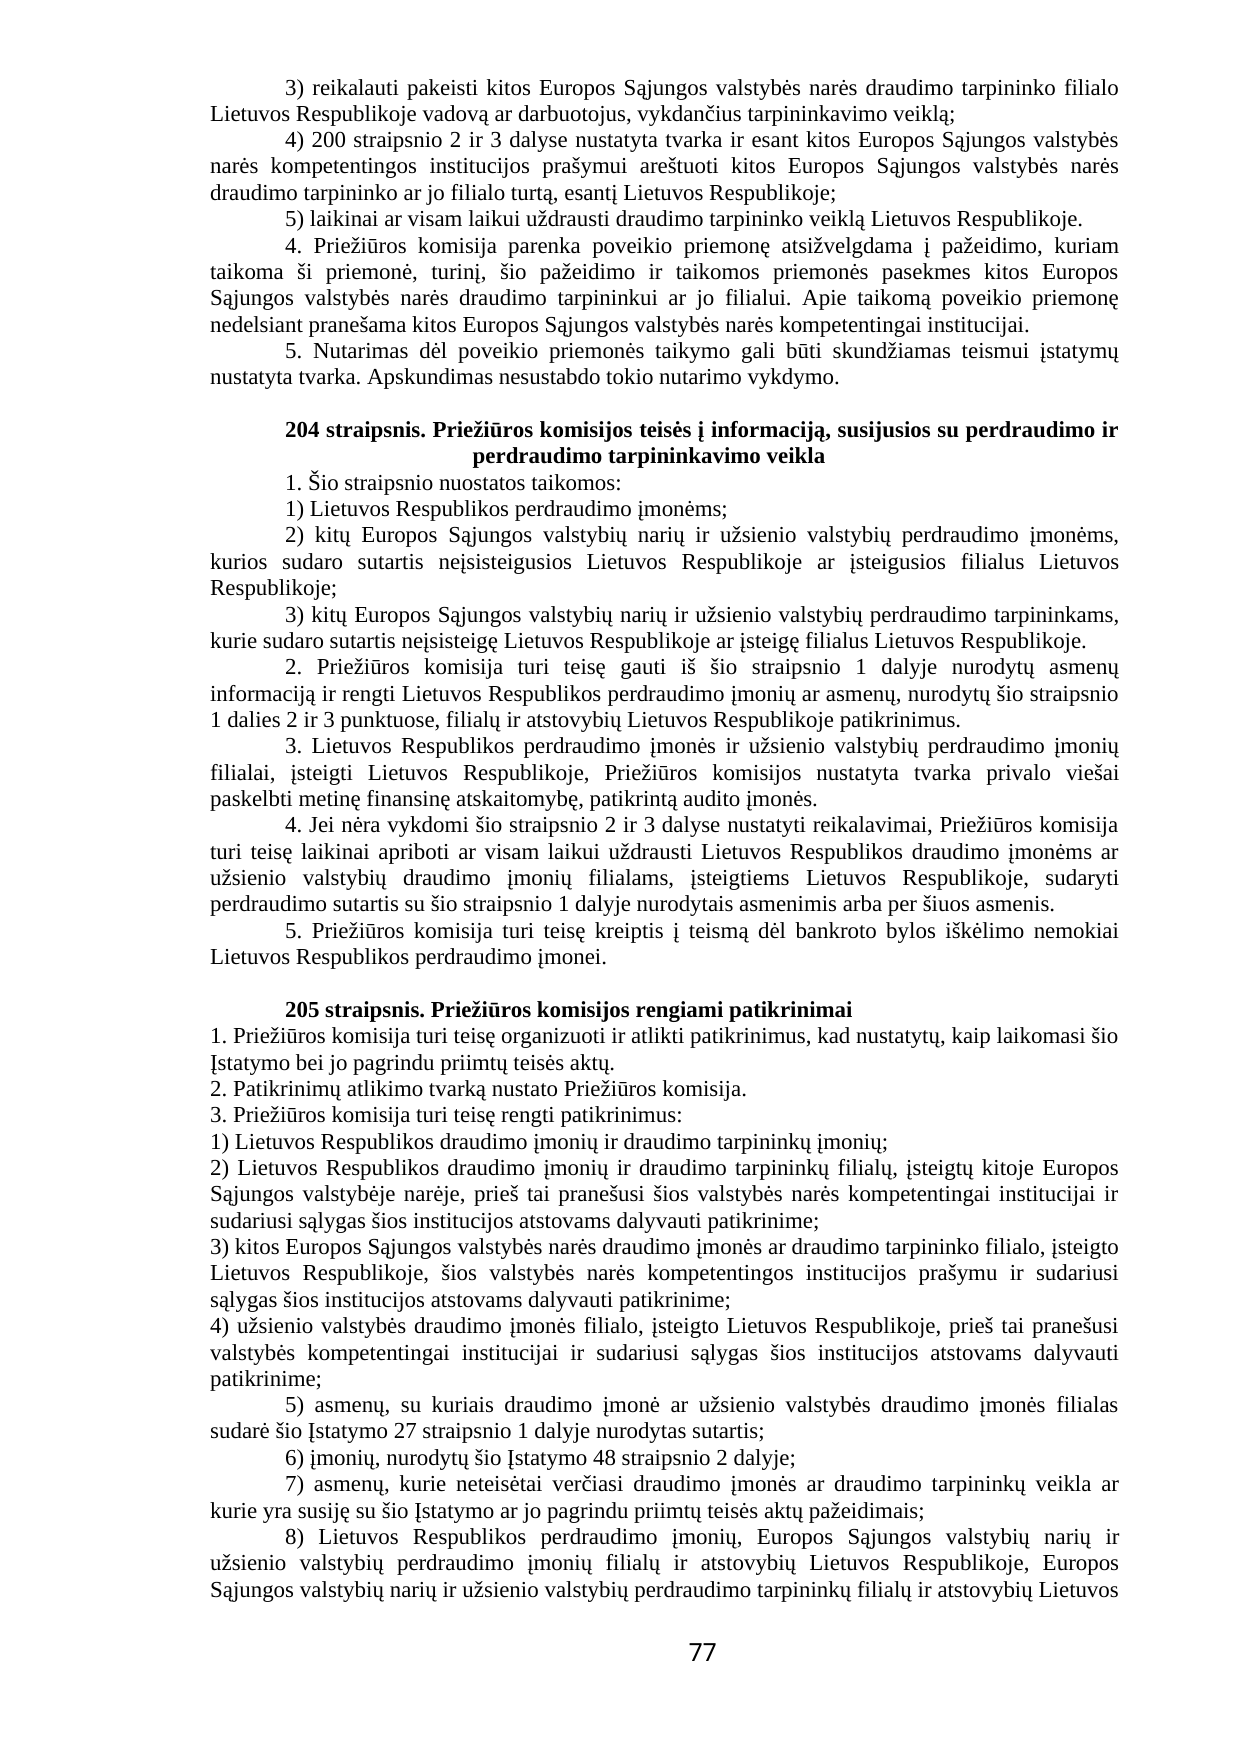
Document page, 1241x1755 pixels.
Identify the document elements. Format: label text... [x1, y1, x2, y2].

text 205 straipsnis. Priežiūros komisijos rengiami patikrinimai [285, 996, 1120, 1022]
text 204 straipsnis. Priežiūros komisijos teisės į informaciją, susijusios su perdraudimo ir perdraudimo tarpininkavimo veikla [285, 416, 1120, 469]
text 2) Lietuvos Respublikos draudimo įmonių ir draudimo tarpininkų filialų, įsteigtų kitoje Europos Sąjungos valstybėje narėje, prieš tai pranešusi šios valstybės narės kompetentingai institucijai ir sudariusi sąlygas šios institucijos atstovams dalyvauti patikrinime; [210, 1154, 1120, 1233]
text 4) užsienio valstybės draudimo įmonės filialo, įsteigto Lietuvos Respublikoje, prieš tai pranešusi valstybės kompetentingai institucijai ir sudariusi sąlygas šios institucijos atstovams dalyvauti patikrinime; [210, 1312, 1120, 1391]
text 3) kitos Europos Sąjungos valstybės narės draudimo įmonės ar draudimo tarpininko filialo, įsteigto Lietuvos Respublikoje, šios valstybės narės kompetentingos institucijos prašymu ir sudariusi sąlygas šios institucijos atstovams dalyvauti patikrinime; [210, 1233, 1120, 1312]
text 4. Priežiūros komisija parenka poveikio priemonę atsižvelgdama į pažeidimo, kuriam taikoma ši priemonė, turinį, šio pažeidimo ir taikomos priemonės pasekmes kitos Europos Sąjungos valstybės narės draudimo tarpininkui ar jo filialui. Apie taikomą poveikio priemonę nedelsiant pranešama kitos Europos Sąjungos valstybės narės kompetentingai institucijai. [210, 232, 1120, 337]
text 2. Priežiūros komisija turi teisę gauti iš šio straipsnio 1 dalyje nurodytų asmenų informaciją ir rengti Lietuvos Respublikos perdraudimo įmonių ar asmenų, nurodytų šio straipsnio 1 dalies 2 ir 3 punktuose, filialų ir atstovybių Lietuvos Respublikoje patikrinimus. [210, 653, 1120, 732]
text 2. Patikrinimų atlikimo tvarką nustato Priežiūros komisija. [210, 1075, 1120, 1101]
text 1. Šio straipsnio nuostatos taikomos: [210, 469, 1120, 495]
text 5) laikinai ar visam laikui uždrausti draudimo tarpininko veiklą Lietuvos Respublikoje. [210, 205, 1120, 232]
text 5. Priežiūros komisija turi teisę kreiptis į teismą dėl bankroto bylos iškėlimo nemokiai Lietuvos Respublikos perdraudimo įmonei. [210, 917, 1120, 969]
text 6) įmonių, nurodytų šio Įstatymo 48 straipsnio 2 dalyje; [210, 1444, 1120, 1470]
text 8) Lietuvos Respublikos perdraudimo įmonių, Europos Sąjungos valstybių narių ir užsienio valstybių perdraudimo įmonių filialų ir atstovybių Lietuvos Respublikoje, Europos Sąjungos valstybių narių ir užsienio valstybių perdraudimo tarpininkų filialų ir atstovybių Lietuvos [210, 1523, 1120, 1602]
text 5) asmenų, su kuriais draudimo įmonė ar užsienio valstybės draudimo įmonės filialas sudarė šio Įstatymo 27 straipsnio 1 dalyje nurodytas sutartis; [210, 1391, 1120, 1444]
text 3) reikalauti pakeisti kitos Europos Sąjungos valstybės narės draudimo tarpininko filialo Lietuvos Respublikoje vadovą ar darbuotojus, vykdančius tarpininkavimo veiklą; [210, 73, 1120, 126]
text 1. Priežiūros komisija turi teisę organizuoti ir atlikti patikrinimus, kad nustatytų, kaip laikomasi šio Įstatymo bei jo pagrindu priimtų teisės aktų. [210, 1022, 1120, 1075]
text 5. Nutarimas dėl poveikio priemonės taikymo gali būti skundžiamas teismui įstatymų nustatyta tvarka. Apskundimas nesustabdo tokio nutarimo vykdymo. [210, 337, 1120, 390]
text 7) asmenų, kurie neteisėtai verčiasi draudimo įmonės ar draudimo tarpininkų veikla ar kurie yra susiję su šio Įstatymo ar jo pagrindu priimtų teisės aktų pažeidimais; [210, 1470, 1120, 1523]
text 3. Priežiūros komisija turi teisę rengti patikrinimus: [210, 1101, 1120, 1128]
text 3. Lietuvos Respublikos perdraudimo įmonės ir užsienio valstybių perdraudimo įmonių filialai, įsteigti Lietuvos Respublikoje, Priežiūros komisijos nustatyta tvarka privalo viešai paskelbti metinę finansinę atskaitomybę, patikrintą audito įmonės. [210, 732, 1120, 811]
text 1) Lietuvos Respublikos draudimo įmonių ir draudimo tarpininkų įmonių; [210, 1128, 1120, 1154]
text 1) Lietuvos Respublikos perdraudimo įmonėms; [210, 495, 1120, 522]
text 2) kitų Europos Sąjungos valstybių narių ir užsienio valstybių perdraudimo įmonėms, kurios sudaro sutartis neįsisteigusios Lietuvos Respublikoje ar įsteigusios filialus Lietuvos Respublikoje; [210, 522, 1120, 601]
text 4. Jei nėra vykdomi šio straipsnio 2 ir 3 dalyse nustatyti reikalavimai, Priežiūros komisija turi teisę laikinai apriboti ar visam laikui uždrausti Lietuvos Respublikos draudimo įmonėms ar užsienio valstybių draudimo įmonių filialams, įsteigtiems Lietuvos Respublikoje, sudaryti perdraudimo sutartis su šio straipsnio 1 dalyje nurodytais asmenimis arba per šiuos asmenis. [210, 811, 1120, 917]
text 4) 200 straipsnio 2 ir 3 dalyse nustatyta tvarka ir esant kitos Europos Sąjungos valstybės narės kompetentingos institucijos prašymui areštuoti kitos Europos Sąjungos valstybės narės draudimo tarpininko ar jo filialo turtą, esantį Lietuvos Respublikoje; [210, 126, 1120, 205]
text 3) kitų Europos Sąjungos valstybių narių ir užsienio valstybių perdraudimo tarpininkams, kurie sudaro sutartis neįsisteigę Lietuvos Respublikoje ar įsteigę filialus Lietuvos Respublikoje. [210, 601, 1120, 653]
